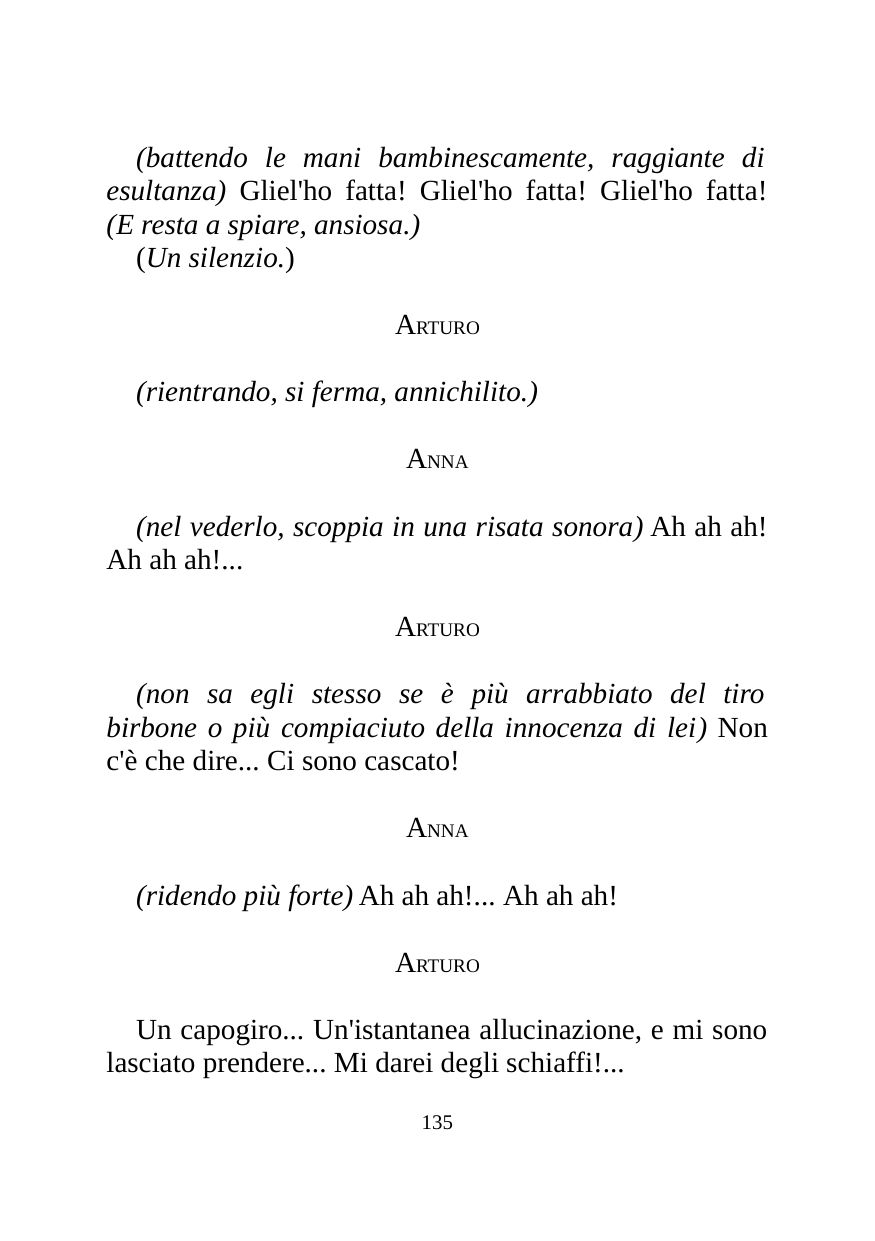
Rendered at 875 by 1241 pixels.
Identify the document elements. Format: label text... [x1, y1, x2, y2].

text (non sa egli stesso se è più arrabbiato del tiro birbone o più compiaciuto della innocenza di lei) Non c'è che dire... Ci sono cascato! [106, 676, 768, 777]
text (ridendo più forte) Ah ah ah!... Ah ah ah! [106, 878, 768, 911]
text Anna [106, 442, 768, 475]
text (nel vederlo, scoppia in una risata sonora) Ah ah ah! Ah ah ah!... [106, 509, 768, 576]
text (rientrando, si ferma, annichilito.) [106, 374, 768, 408]
text (Un silenzio.) [106, 240, 768, 274]
text Un capogiro... Un'istantanea allucinazione, e mi sono lasciato prendere... Mi darei degli schiaffi!... [106, 1012, 768, 1079]
text Anna [106, 811, 768, 844]
text Arturo [106, 945, 768, 978]
text (battendo le mani bambinescamente, raggiante di esultanza) Gliel'ho fatta! Gliel'ho fatta! Gliel'ho fatta! (E resta a spiare, ansiosa.) [106, 140, 768, 240]
text Arturo [106, 609, 768, 643]
text Arturo [106, 307, 768, 341]
